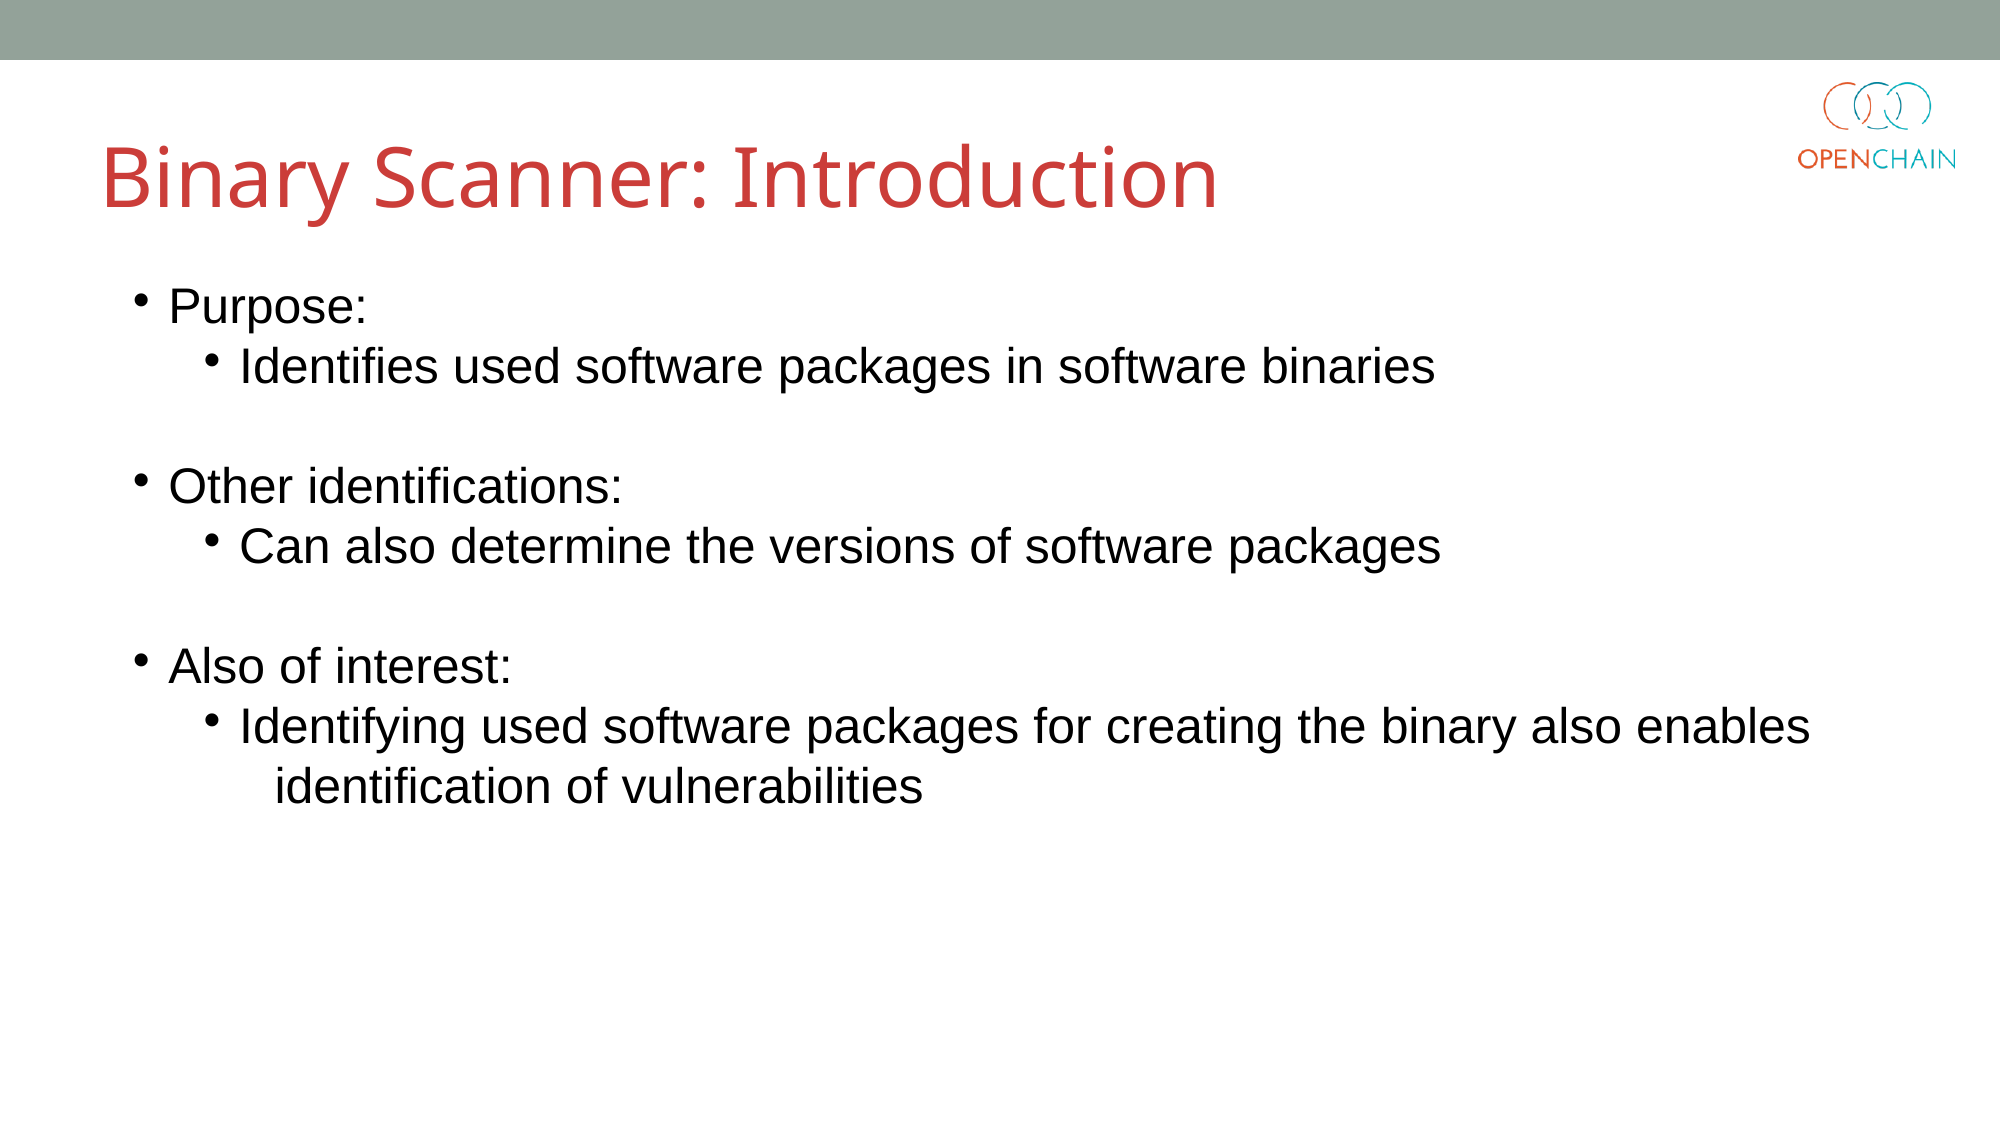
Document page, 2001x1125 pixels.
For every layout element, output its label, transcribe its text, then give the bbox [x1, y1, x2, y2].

text_box Purpose: Identifies used software packages in software binaries Other identifications: Can also determine the versions of software packages Also of interest: Identifying used software packages for creating the binary also enables identification of vulnerabilities [118, 266, 1928, 1003]
text_box Binary Scanner: Introduction [100, 52, 1899, 225]
